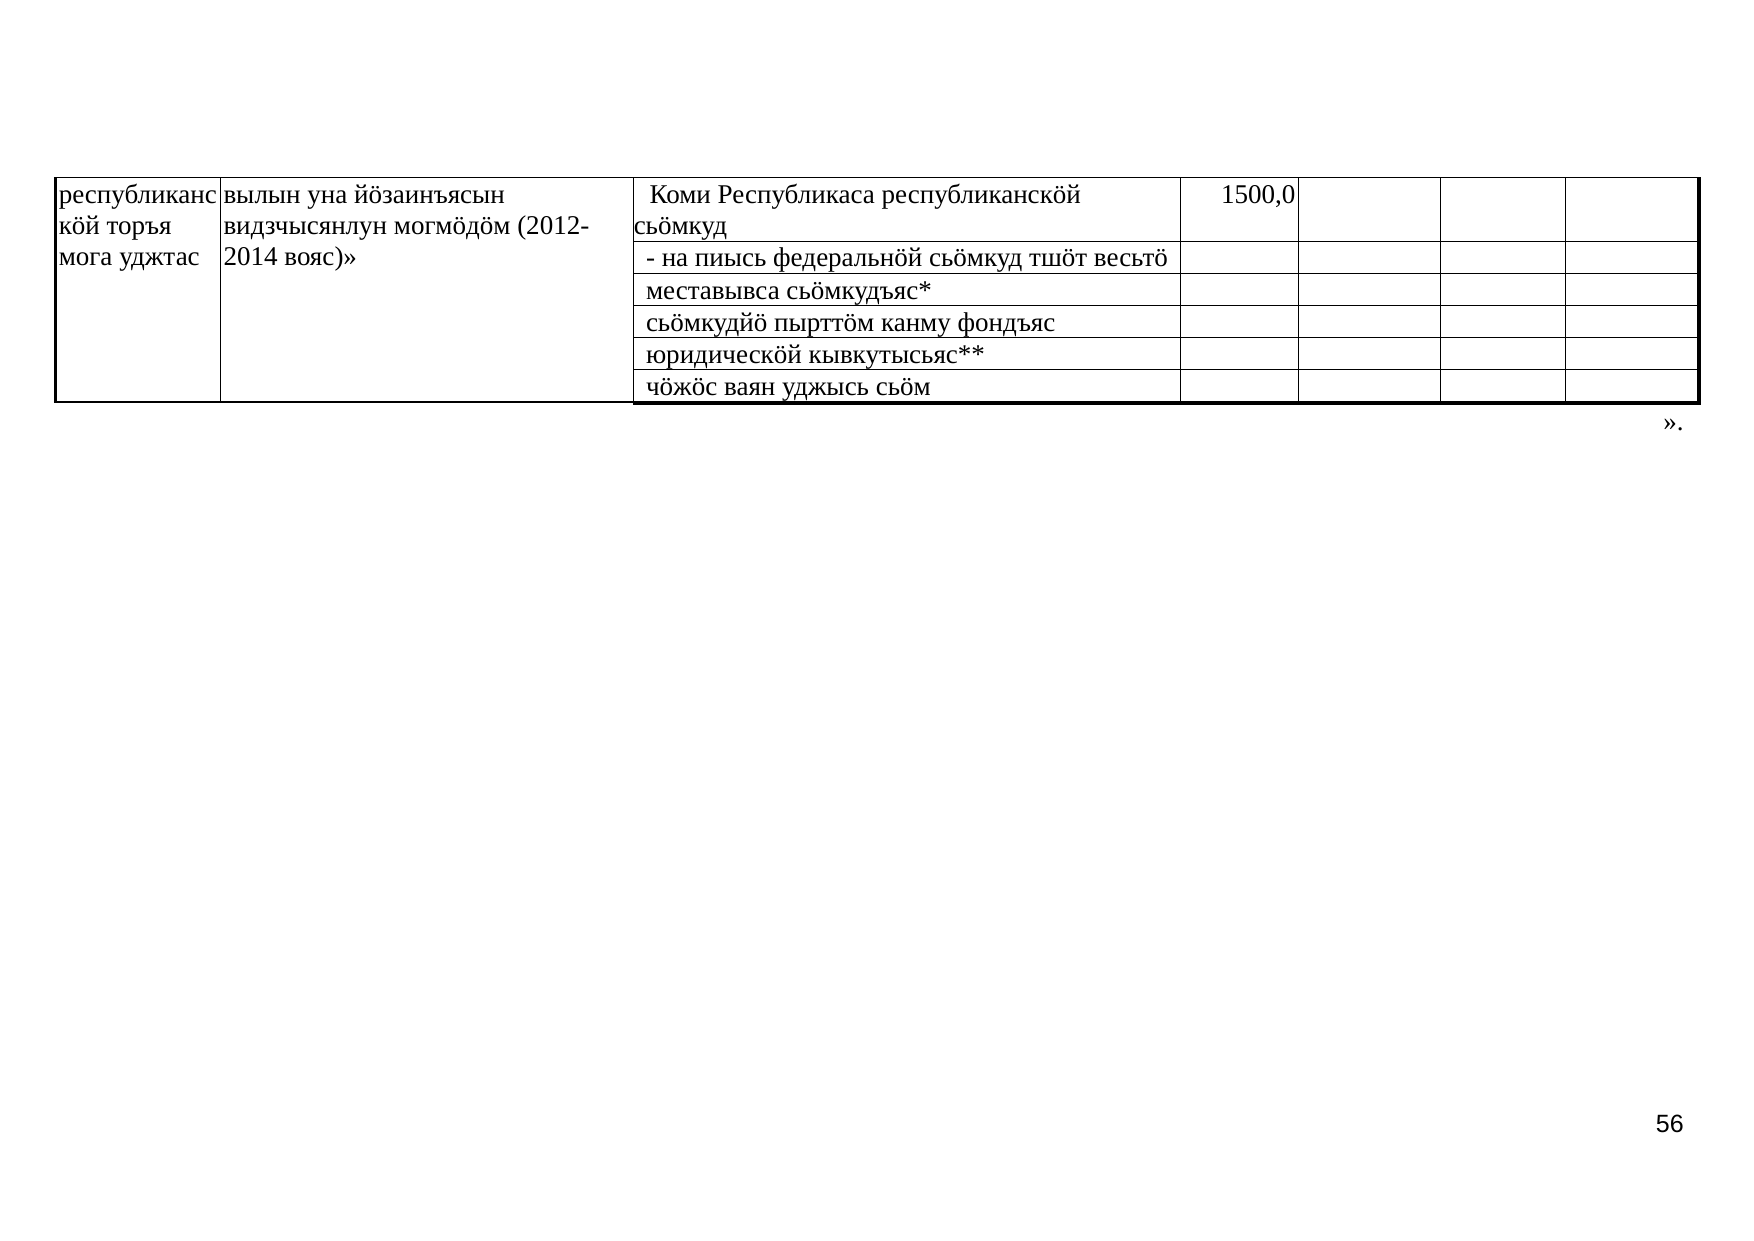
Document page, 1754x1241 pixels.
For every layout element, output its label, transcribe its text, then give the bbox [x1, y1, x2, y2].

table_cell [1566, 306, 1697, 337]
table_cell [1566, 274, 1697, 305]
table_cell [1299, 178, 1440, 241]
table_cell 1500,0 [1181, 178, 1298, 241]
table_cell [1299, 274, 1440, 305]
table_cell [1181, 370, 1298, 401]
table_cell [1181, 306, 1298, 337]
table_cell [1181, 242, 1298, 273]
table_cell [1566, 178, 1697, 241]
table_cell [1181, 338, 1298, 369]
table_cell чӧжӧс ваян уджысь сьӧм [634, 370, 1180, 401]
table_cell [1441, 370, 1565, 401]
table_cell [1299, 242, 1440, 273]
table_cell - на пиысь федеральнӧй сьӧмкуд тшӧт весьтӧ [634, 242, 1180, 273]
table_cell [1441, 306, 1565, 337]
table_cell [1299, 306, 1440, 337]
table_cell [1566, 338, 1697, 369]
text ». [59, 404, 1683, 436]
table_cell [1299, 338, 1440, 369]
table_cell вылын уна йӧзаинъясын видзчысянлун могмӧдӧм (2012-2014 вояс)» [221, 178, 633, 401]
table_cell [1441, 274, 1565, 305]
table_cell юридическӧй кывкутысьяс** [634, 338, 1180, 369]
table_cell [1566, 242, 1697, 273]
table_cell [1181, 274, 1298, 305]
table_cell Коми Республикаса республиканскӧй сьӧмкуд [634, 178, 1180, 241]
table_cell [1299, 370, 1440, 401]
table_cell [1441, 338, 1565, 369]
table_cell республиканскӧй торъя мога уджтас [57, 178, 220, 401]
table_cell [1566, 370, 1697, 401]
table_cell [1441, 242, 1565, 273]
table_cell [1441, 178, 1565, 241]
table_cell меставывса сьӧмкудъяс* [634, 274, 1180, 305]
table_cell сьӧмкудйӧ пырттӧм канму фондъяс [634, 306, 1180, 337]
